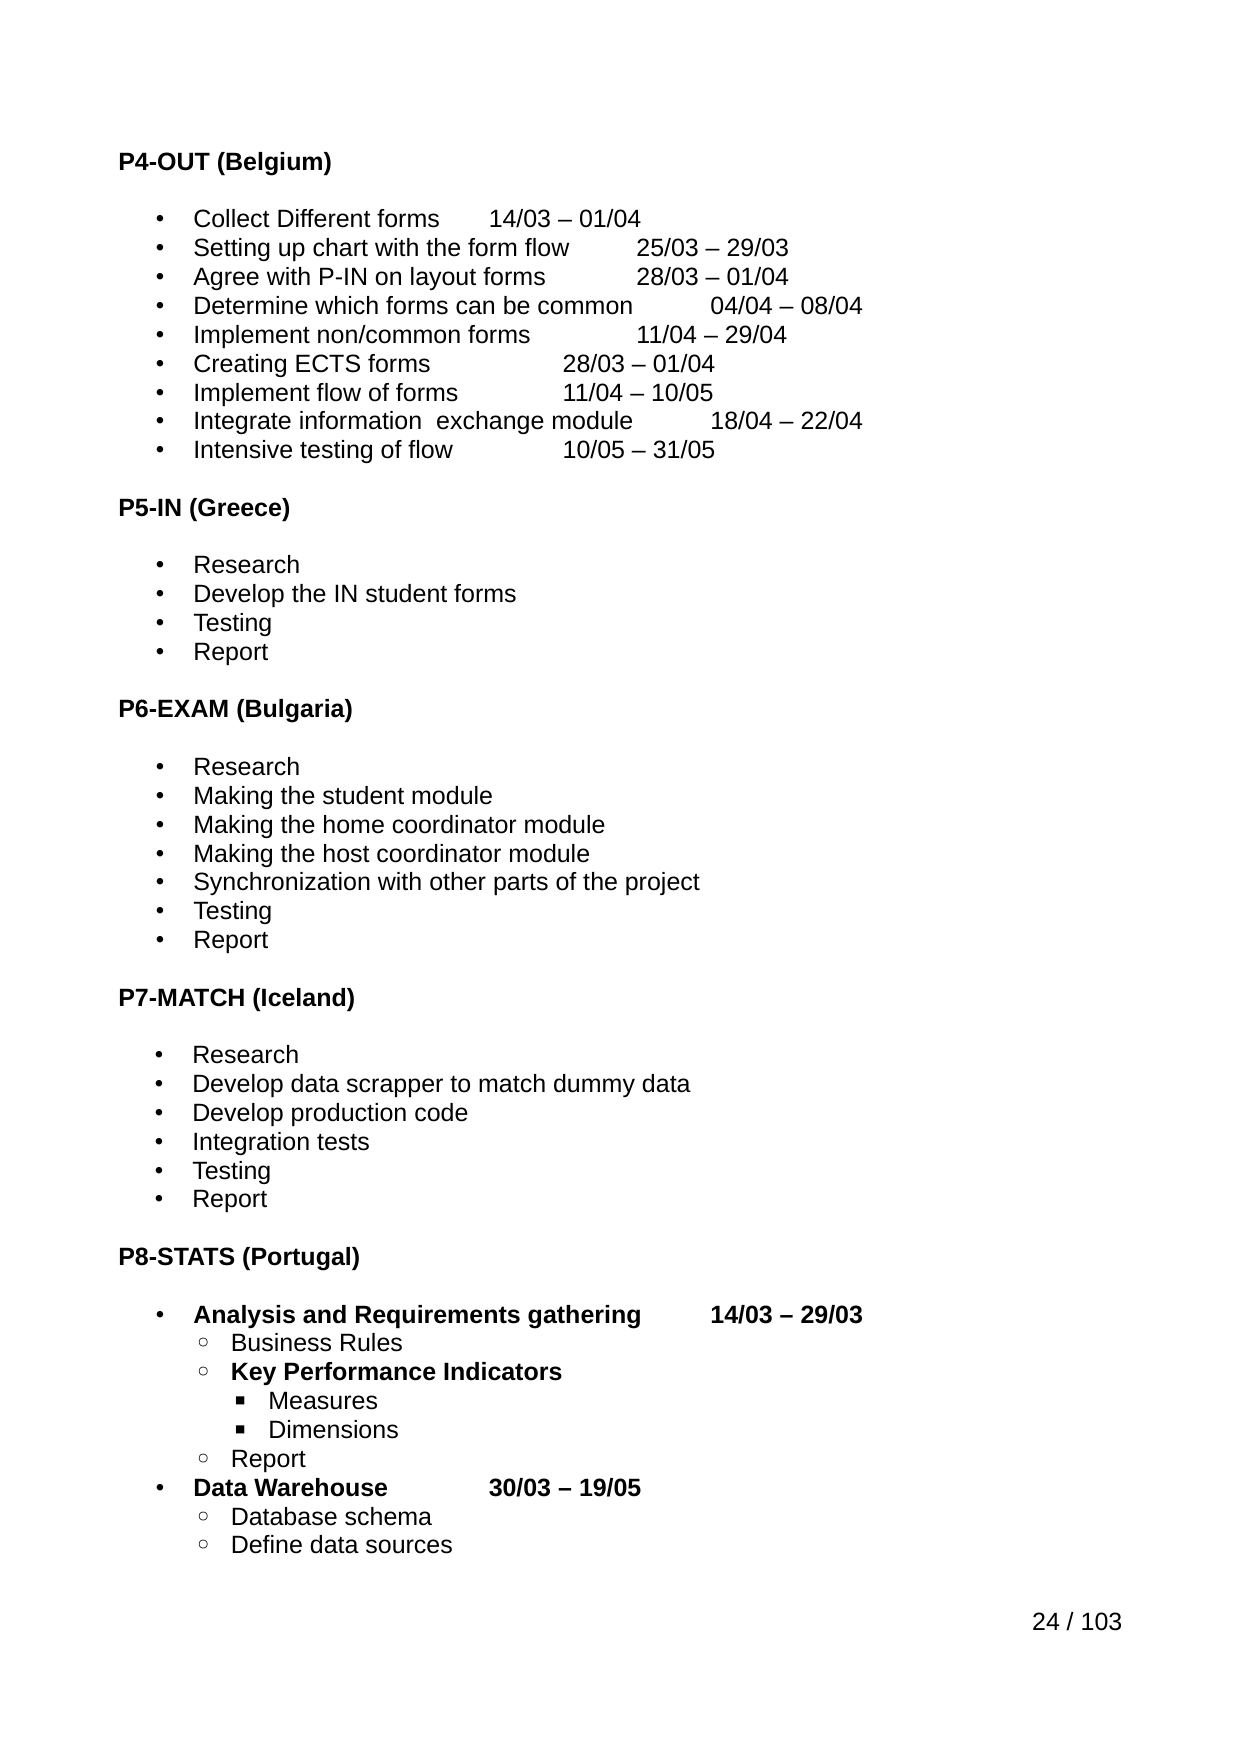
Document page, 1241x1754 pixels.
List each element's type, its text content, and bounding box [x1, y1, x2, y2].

list Measures [231, 1386, 1122, 1415]
list Testing [156, 608, 1122, 637]
list Testing [154, 1156, 1122, 1184]
list Report [154, 1184, 1122, 1213]
list Implement non/common forms 11/04 – 29/04 [156, 320, 1122, 349]
list Data Warehouse 30/03 – 19/05 [156, 1473, 1122, 1502]
list Report [156, 925, 1122, 954]
list Report [193, 1444, 1122, 1473]
list Setting up chart with the form flow 25/03 – 29/03 [156, 233, 1122, 262]
list Determine which forms can be common 04/04 – 08/04 [156, 291, 1122, 320]
list Define data sources [193, 1530, 1122, 1559]
list Making the host coordinator module [156, 838, 1122, 867]
text P6-EXAM (Bulgaria) [118, 694, 1122, 723]
list Develop production code [154, 1098, 1122, 1127]
list Research [156, 550, 1122, 579]
list Analysis and Requirements gathering 14/03 – 29/03 [156, 1299, 1122, 1328]
list Integrate information exchange module 18/04 – 22/04 [156, 406, 1122, 435]
list Research [154, 1040, 1122, 1069]
list Report [156, 637, 1122, 666]
list Dimensions [231, 1415, 1122, 1444]
list Testing [156, 896, 1122, 925]
list Collect Different forms 14/03 – 01/04 [156, 204, 1122, 233]
list Synchronization with other parts of the project [156, 867, 1122, 896]
list Research [156, 752, 1122, 781]
list Implement flow of forms 11/04 – 10/05 [156, 377, 1122, 406]
list Develop the IN student forms [156, 579, 1122, 608]
list Making the home coordinator module [156, 810, 1122, 838]
list Develop data scrapper to match dummy data [154, 1069, 1122, 1098]
list Key Performance Indicators [193, 1357, 1122, 1386]
text P8-STATS (Portugal) [118, 1242, 1122, 1271]
text P4-OUT (Belgium) [118, 147, 1122, 176]
list Agree with P-IN on layout forms 28/03 – 01/04 [156, 262, 1122, 291]
list Creating ECTS forms 28/03 – 01/04 [156, 349, 1122, 377]
list Database schema [193, 1502, 1122, 1530]
text P7-MATCH (Iceland) [118, 983, 1122, 1011]
list Business Rules [193, 1328, 1122, 1357]
text P5-IN (Greece) [118, 493, 1122, 522]
list Integration tests [154, 1127, 1122, 1156]
list Making the student module [156, 781, 1122, 810]
list Intensive testing of flow 10/05 – 31/05 [156, 435, 1122, 464]
